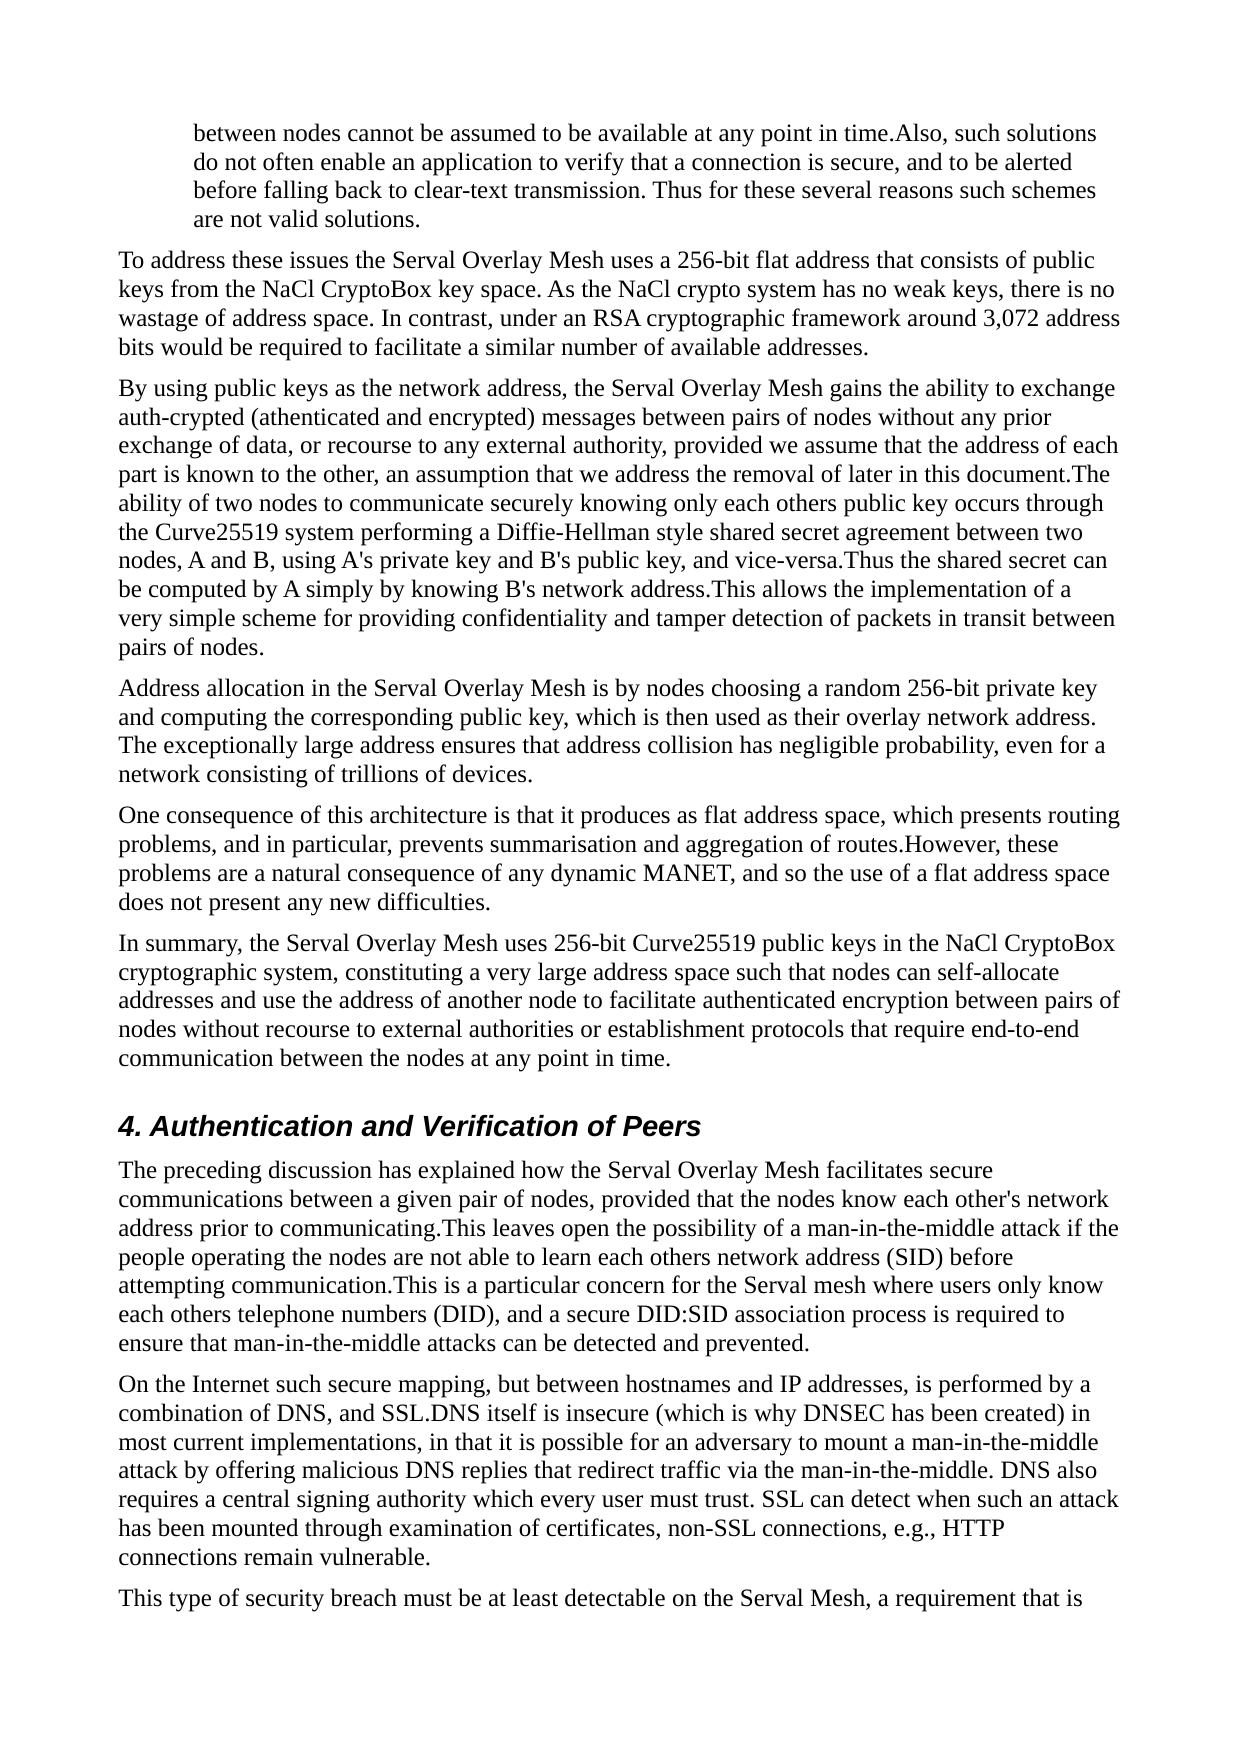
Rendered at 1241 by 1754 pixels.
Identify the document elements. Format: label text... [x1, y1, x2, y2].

text To address these issues the Serval Overlay Mesh uses a 256-bit flat address that consists of public keys from the NaCl CryptoBox key space. As the NaCl crypto system has no weak keys, there is no wastage of address space. In contrast, under an RSA cryptographic framework around 3,072 address bits would be required to facilitate a similar number of available addresses. [118, 246, 1122, 361]
list between nodes cannot be assumed to be available at any point in time.Also, such solutions do not often enable an application to verify that a connection is secure, and to be alerted before falling back to clear-text transmission. Thus for these several reasons such schemes are not valid solutions. [156, 118, 1122, 233]
text This type of security breach must be at least detectable on the Serval Mesh, a requirement that is [118, 1583, 1122, 1612]
text The preceding discussion has explained how the Serval Overlay Mesh facilitates secure communications between a given pair of nodes, provided that the nodes know each other's network address prior to communicating.This leaves open the possibility of a man-in-the-middle attack if the people operating the nodes are not able to learn each others network address (SID) before attempting communication.This is a particular concern for the Serval mesh where users only know each others telephone numbers (DID), and a secure DID:SID association process is required to ensure that man-in-the-middle attacks can be detected and prevented. [118, 1155, 1122, 1357]
text On the Internet such secure mapping, but between hostnames and IP addresses, is performed by a combination of DNS, and SSL.DNS itself is insecure (which is why DNSEC has been created) in most current implementations, in that it is possible for an adversary to mount a man-in-the-middle attack by offering malicious DNS replies that redirect traffic via the man-in-the-middle. DNS also requires a central signing authority which every user must trust. SSL can detect when such an attack has been mounted through examination of certificates, non-SSL connections, e.g., HTTP connections remain vulnerable. [118, 1369, 1122, 1570]
text One consequence of this architecture is that it produces as flat address space, which presents routing problems, and in particular, prevents summarisation and aggregation of routes.However, these problems are a natural consequence of any dynamic MANET, and so the use of a flat address space does not present any new difficulties. [118, 801, 1122, 916]
text By using public keys as the network address, the Serval Overlay Mesh gains the ability to exchange auth-crypted (athenticated and encrypted) messages between pairs of nodes without any prior exchange of data, or recourse to any external authority, provided we assume that the address of each part is known to the other, an assumption that we address the removal of later in this document.The ability of two nodes to communicate securely knowing only each others public key occurs through the Curve25519 system performing a Diffie-Hellman style shared secret agreement between two nodes, A and B, using A's private key and B's public key, and vice-versa.Thus the shared secret can be computed by A simply by knowing B's network address.This allows the implementation of a very simple scheme for providing confidentiality and tamper detection of packets in transit between pairs of nodes. [118, 373, 1122, 661]
text In summary, the Serval Overlay Mesh uses 256-bit Curve25519 public keys in the NaCl CryptoBox cryptographic system, constituting a very large address space such that nodes can self-allocate addresses and use the address of another node to facilitate authenticated encryption between pairs of nodes without recourse to external authorities or establishment protocols that require end-to-end communication between the nodes at any point in time. [118, 928, 1122, 1072]
text Address allocation in the Serval Overlay Mesh is by nodes choosing a random 256-bit private key and computing the corresponding public key, which is then used as their overlay network address. The exceptionally large address ensures that address collision has negligible probability, even for a network consisting of trillions of devices. [118, 673, 1122, 788]
subtitle 4. Authentication and Verification of Peers [118, 1109, 1122, 1143]
